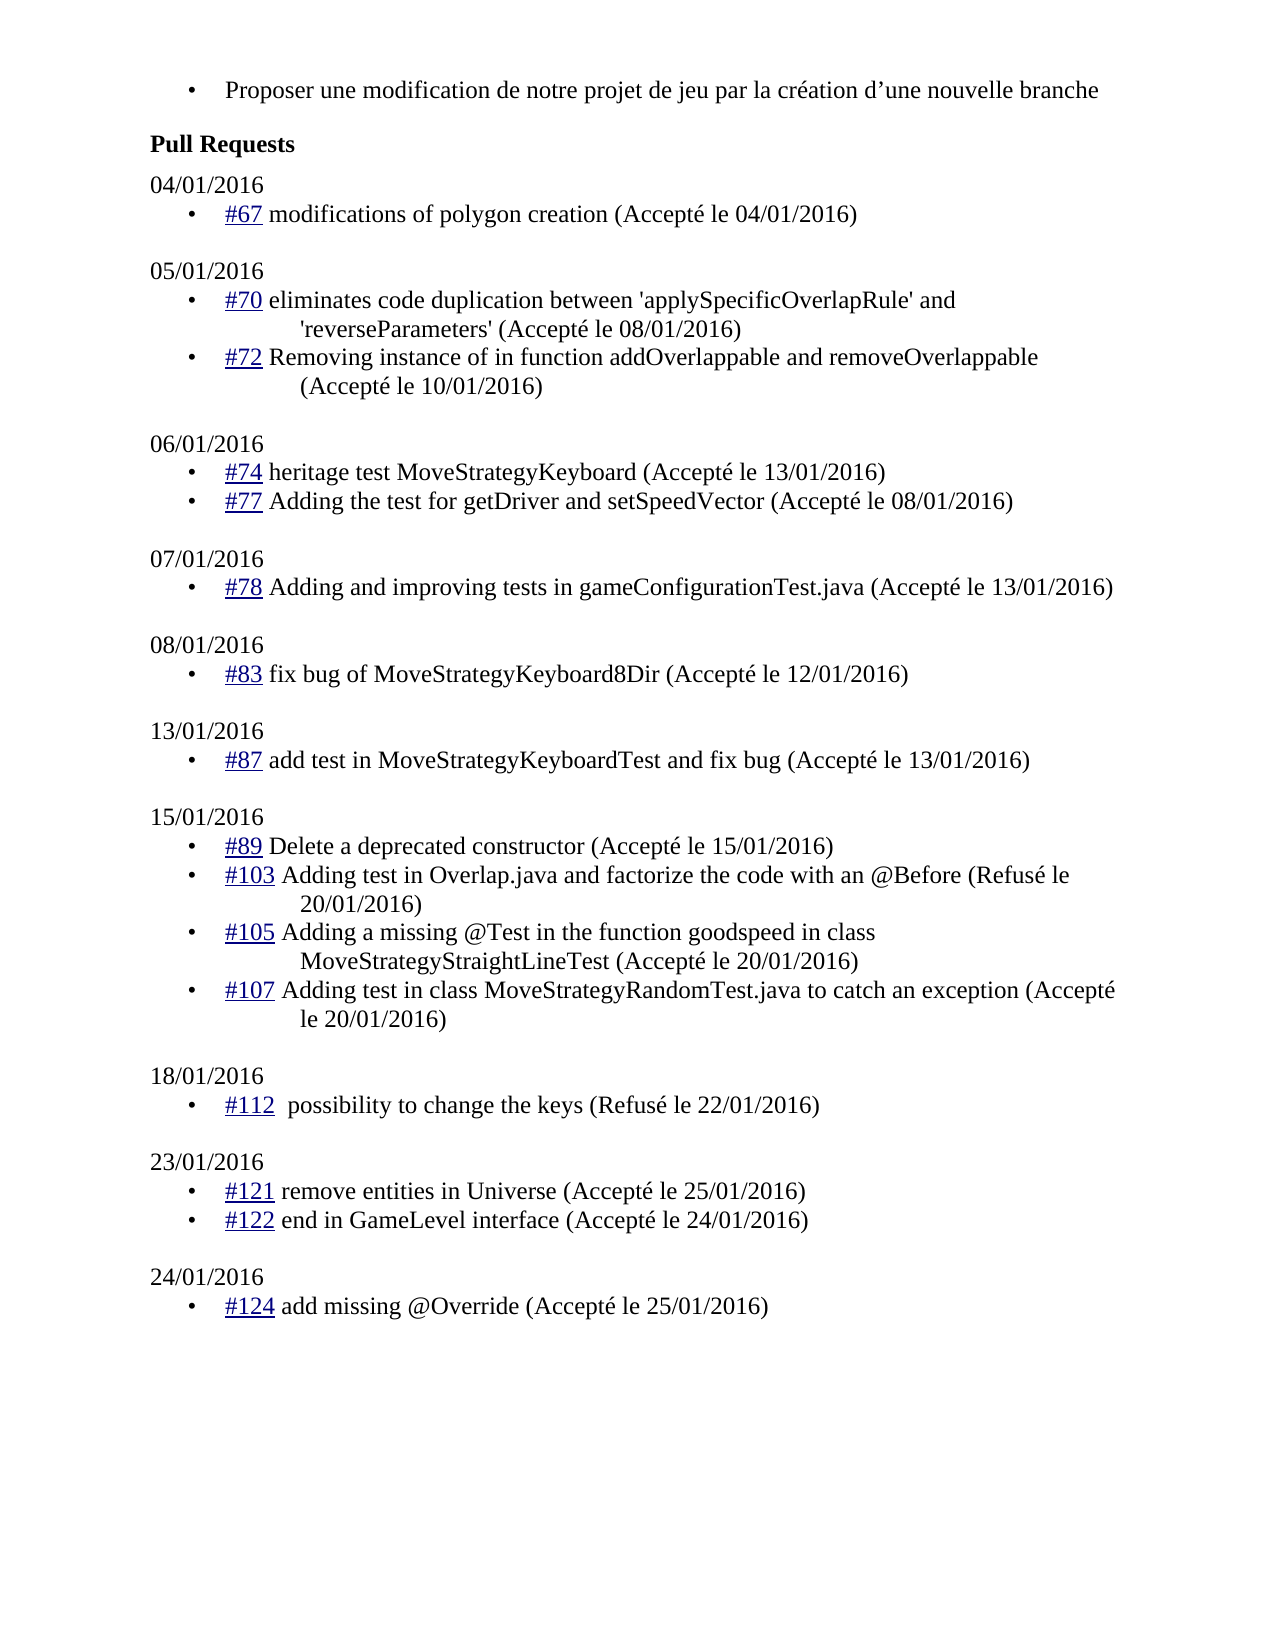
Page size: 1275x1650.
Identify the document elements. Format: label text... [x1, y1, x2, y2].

list #107 Adding test in class MoveStrategyRandomTest.java to catch an exception (Accepté le 20/01/2016) [187, 975, 1125, 1032]
list #105 Adding a missing @Test in the function goodspeed in class MoveStrategyStraightLineTest (Accepté le 20/01/2016) [187, 917, 1125, 975]
text 04/01/2016 [150, 170, 1125, 199]
list #103 Adding test in Overlap.java and factorize the code with an @Before (Refusé le 20/01/2016) [187, 860, 1125, 917]
list Proposer une modification de notre projet de jeu par la création d’une nouvelle branche [187, 75, 1125, 104]
text 13/01/2016 [150, 716, 1125, 745]
list #78 Adding and improving tests in gameConfigurationTest.java (Accepté le 13/01/2016) [187, 572, 1125, 601]
list #74 heritage test MoveStrategyKeyboard (Accepté le 13/01/2016) [187, 457, 1125, 486]
list #77 Adding the test for getDriver and setSpeedVector (Accepté le 08/01/2016) [187, 486, 1125, 515]
text 24/01/2016 [150, 1262, 1125, 1291]
list #89 Delete a deprecated constructor (Accepté le 15/01/2016) [187, 831, 1125, 860]
list #70 eliminates code duplication between 'applySpecificOverlapRule' and 'reverseParameters' (Accepté le 08/01/2016) [187, 285, 1125, 342]
list #124 add missing @Override (Accepté le 25/01/2016) [187, 1291, 1125, 1320]
text 23/01/2016 [150, 1147, 1125, 1176]
list #83 fix bug of MoveStrategyKeyboard8Dir (Accepté le 12/01/2016) [187, 659, 1125, 687]
text 18/01/2016 [150, 1061, 1125, 1090]
text 15/01/2016 [150, 802, 1125, 831]
list #67 modifications of polygon creation (Accepté le 04/01/2016) [187, 199, 1125, 227]
list #112 possibility to change the keys (Refusé le 22/01/2016) [187, 1090, 1125, 1119]
list #87 add test in MoveStrategyKeyboardTest and fix bug (Accepté le 13/01/2016) [187, 745, 1125, 774]
text 07/01/2016 [150, 544, 1125, 572]
text 08/01/2016 [150, 630, 1125, 659]
list #72 Removing instance of in function addOverlappable and removeOverlappable (Accepté le 10/01/2016) [187, 342, 1125, 400]
text 06/01/2016 [150, 429, 1125, 457]
list #121 remove entities in Universe (Accepté le 25/01/2016) [187, 1176, 1125, 1205]
text Pull Requests [150, 129, 1125, 157]
list #122 end in GameLevel interface (Accepté le 24/01/2016) [187, 1205, 1125, 1234]
text 05/01/2016 [150, 256, 1125, 285]
